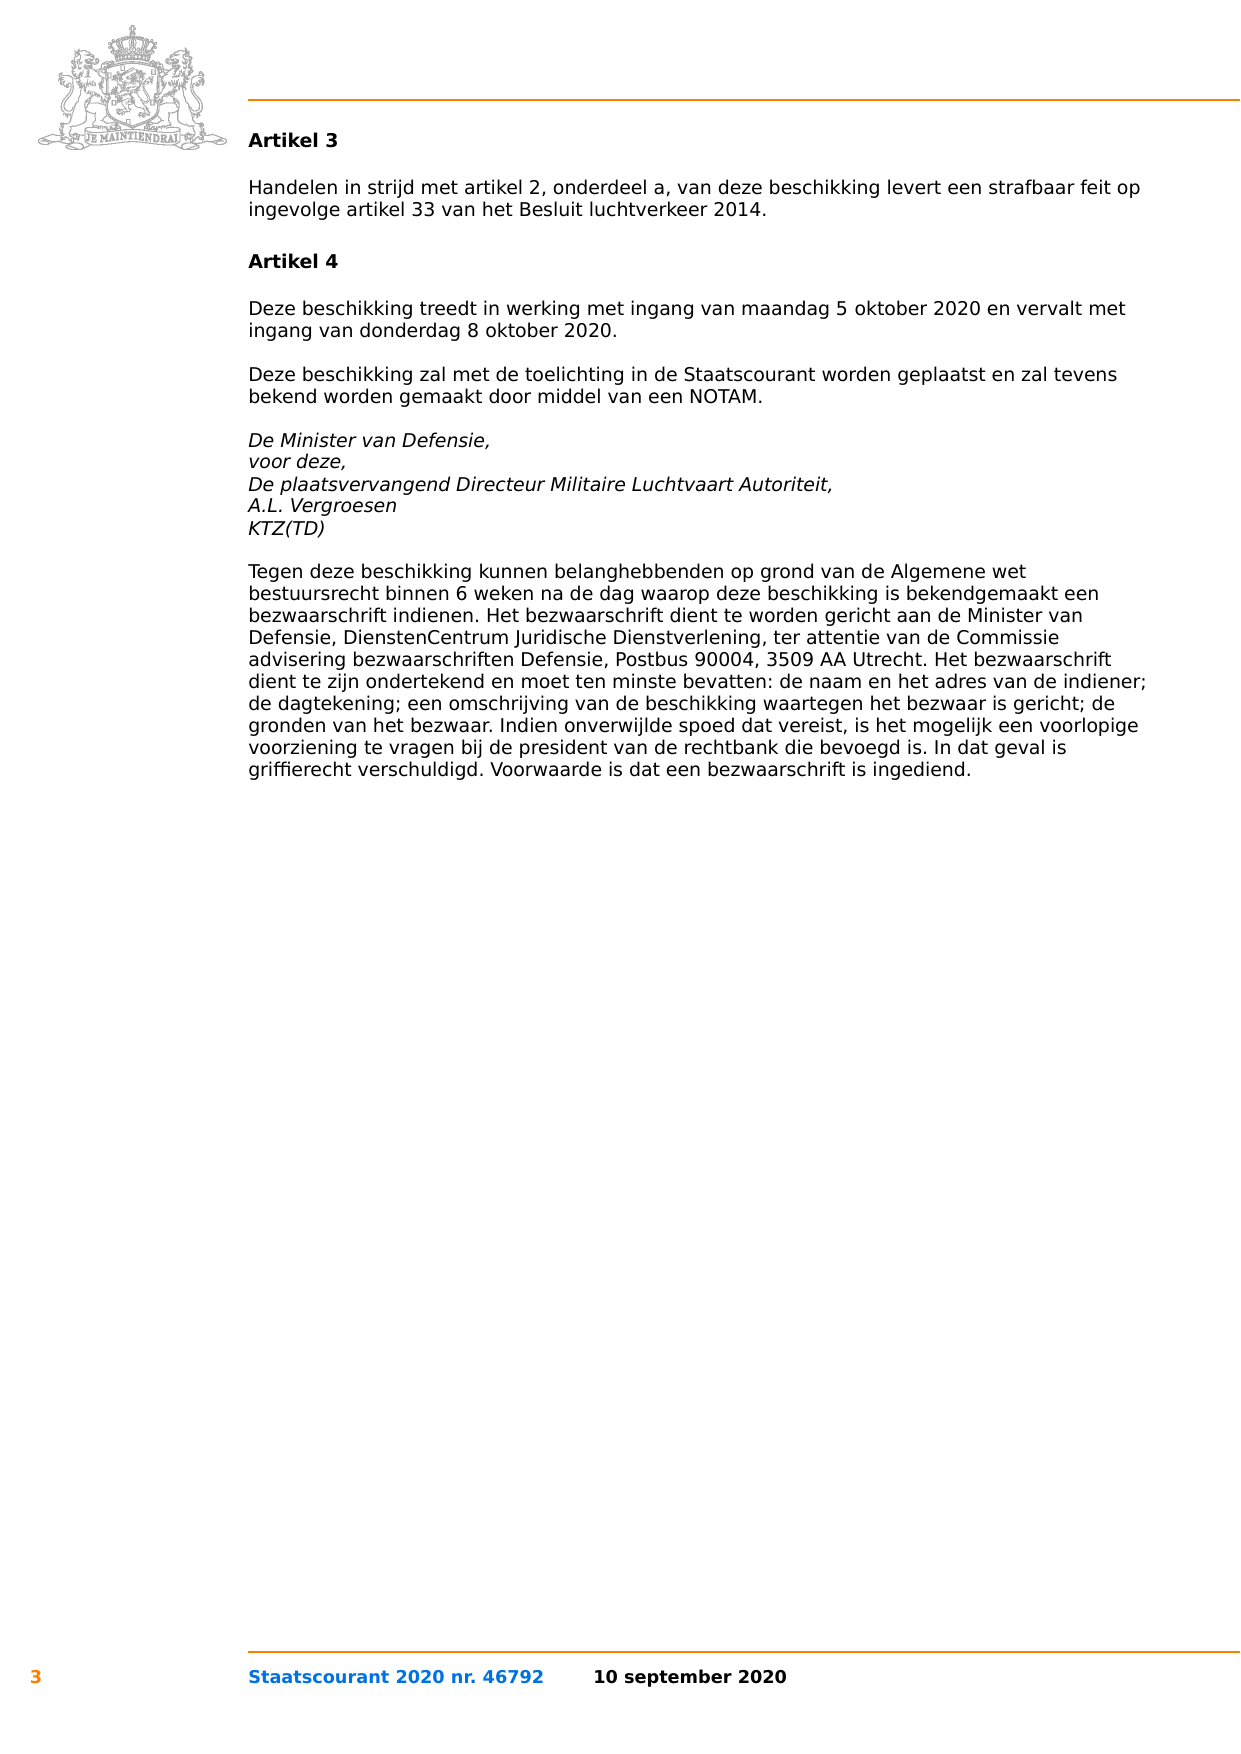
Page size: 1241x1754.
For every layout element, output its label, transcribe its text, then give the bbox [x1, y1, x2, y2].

text Tegen deze beschikking kunnen belanghebbenden op grond van de Algemene wet bestuursrecht binnen 6 weken na de dag waarop deze beschikking is bekendgemaakt een bezwaarschrift indienen. Het bezwaarschrift dient te worden gericht aan de Minister van Defensie, DienstenCentrum Juridische Dienstverlening, ter attentie van de Commissie advisering bezwaarschriften Defensie, Postbus 90004, 3509 AA Utrecht. Het bezwaarschrift dient te zijn ondertekend en moet ten minste bevatten: de naam en het adres van de indiener; de dagtekening; een omschrijving van de beschikking waartegen het bezwaar is gericht; de gronden van het bezwaar. Indien onverwijlde spoed dat vereist, is het mogelijk een voorlopige voorziening te vragen bij de president van de rechtbank die bevoegd is. In dat geval is griffierecht verschuldigd. Voorwaarde is dat een bezwaarschrift is ingediend. [248, 561, 1163, 781]
text Deze beschikking zal met de toelichting in de Staatscourant worden geplaatst en zal tevens bekend worden gemaakt door middel van een NOTAM. [248, 364, 1163, 408]
text Deze beschikking treedt in werking met ingang van maandag 5 oktober 2020 en vervalt met ingang van donderdag 8 oktober 2020. [248, 298, 1163, 342]
subtitle Artikel 3 [248, 130, 1163, 152]
text De Minister van Defensie, voor deze, De plaatsvervangend Directeur Militaire Luchtvaart Autoriteit, A.L. Vergroesen KTZ(TD) [248, 429, 1163, 539]
subtitle Artikel 4 [248, 251, 1163, 273]
picture [38, 25, 227, 150]
text Handelen in strijd met artikel 2, onderdeel a, van deze beschikking levert een strafbaar feit op ingevolge artikel 33 van het Besluit luchtverkeer 2014. [248, 177, 1163, 221]
